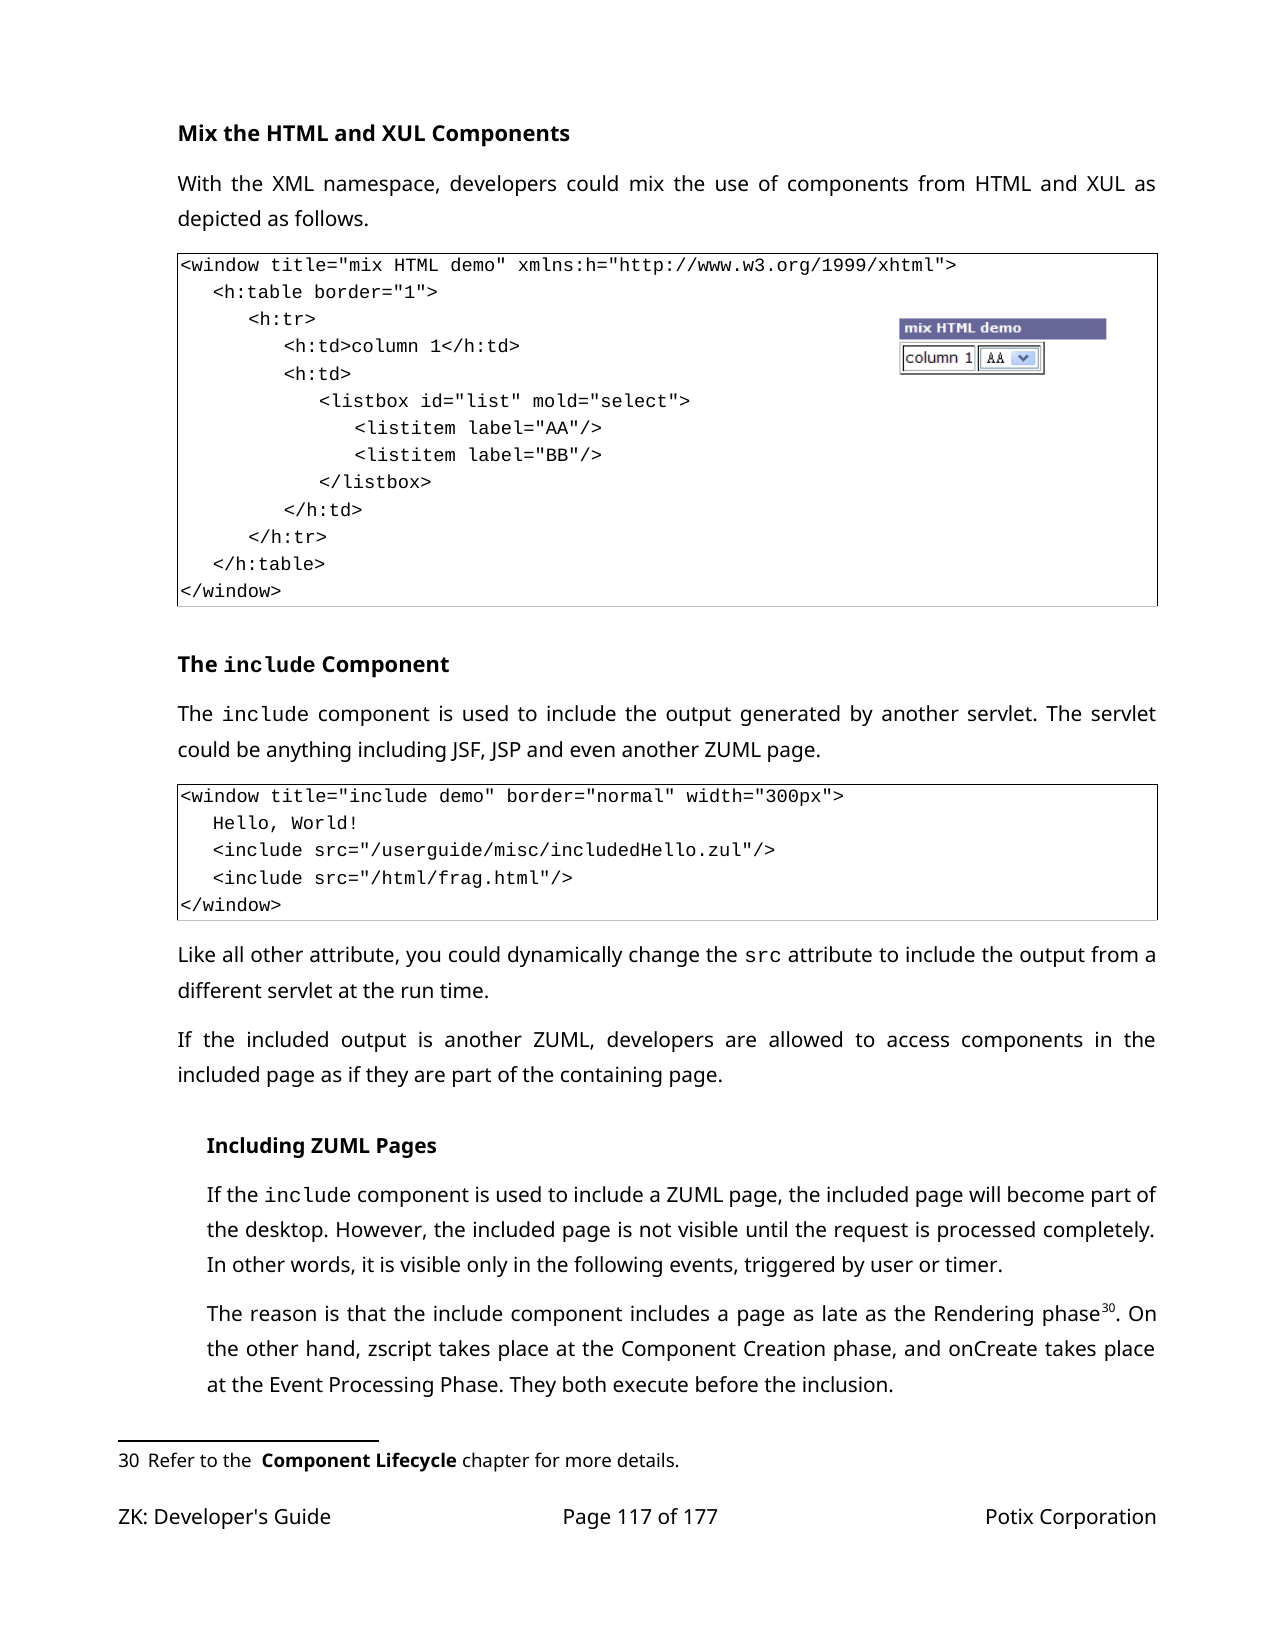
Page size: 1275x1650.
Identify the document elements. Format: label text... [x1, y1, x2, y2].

subtitle Including ZUML Pages [207, 1131, 1157, 1159]
text <window title="include demo" border="normal" width="300px"> [178, 785, 1157, 808]
subtitle The include Component [177, 649, 1157, 679]
text </h:tr> [178, 525, 1157, 549]
text [1107, 334, 1157, 359]
text <h:table border="1"> [178, 280, 1157, 304]
text The include component is used to include the output generated by another servlet. The servlet could be anything including JSF, JSP and even another ZUML page. [177, 699, 1157, 763]
text Like all other attribute, you could dynamically change the src attribute to include the output from a different servlet at the run time. [177, 941, 1157, 1004]
text <window title="mix HTML demo" xmlns:h="http://www.w3.org/1999/xhtml"> [178, 254, 1157, 277]
text <listitem label="BB"/> [178, 443, 1157, 467]
text </h:td> [178, 497, 1157, 522]
text <h:tr> [178, 307, 1157, 331]
text Refer to the Component Lifecycle chapter for more details. [118, 1447, 1157, 1473]
subtitle Mix the HTML and XUL Components [177, 118, 1157, 148]
text </listbox> [178, 470, 1157, 494]
text The reason is that the include component includes a page as late as the Rendering phase. On the other hand, zscript takes place at the Component Creation phase, and onCreate takes place at the Event Processing Phase. They both execute before the inclusion. [207, 1299, 1157, 1398]
text Hello, World! [178, 811, 1157, 835]
text </h:table> [178, 552, 1157, 576]
picture [897, 316, 1107, 377]
text If the included output is another ZUML, developers are allowed to access components in the included page as if they are part of the containing page. [177, 1025, 1157, 1088]
text If the include component is used to include a ZUML page, the included page will become part of the desktop. However, the included page is not visible until the request is processed completely. In other words, it is visible only in the following events, triggered by user or timer. [207, 1180, 1157, 1279]
text With the XML namespace, developers could mix the use of components from HTML and XUL as depicted as follows. [177, 169, 1157, 232]
text <include src="/html/frag.html"/> [178, 866, 1157, 890]
text <listitem label="AA"/> [178, 416, 1157, 440]
text <listbox id="list" mold="select"> [178, 389, 1157, 413]
text </window> [178, 579, 1157, 606]
text <h:td>column 1</h:td> [178, 334, 897, 359]
text <include src="/userguide/misc/includedHello.zul"/> [178, 838, 1157, 863]
text </window> [178, 893, 1157, 920]
text <h:td> [178, 362, 1157, 386]
